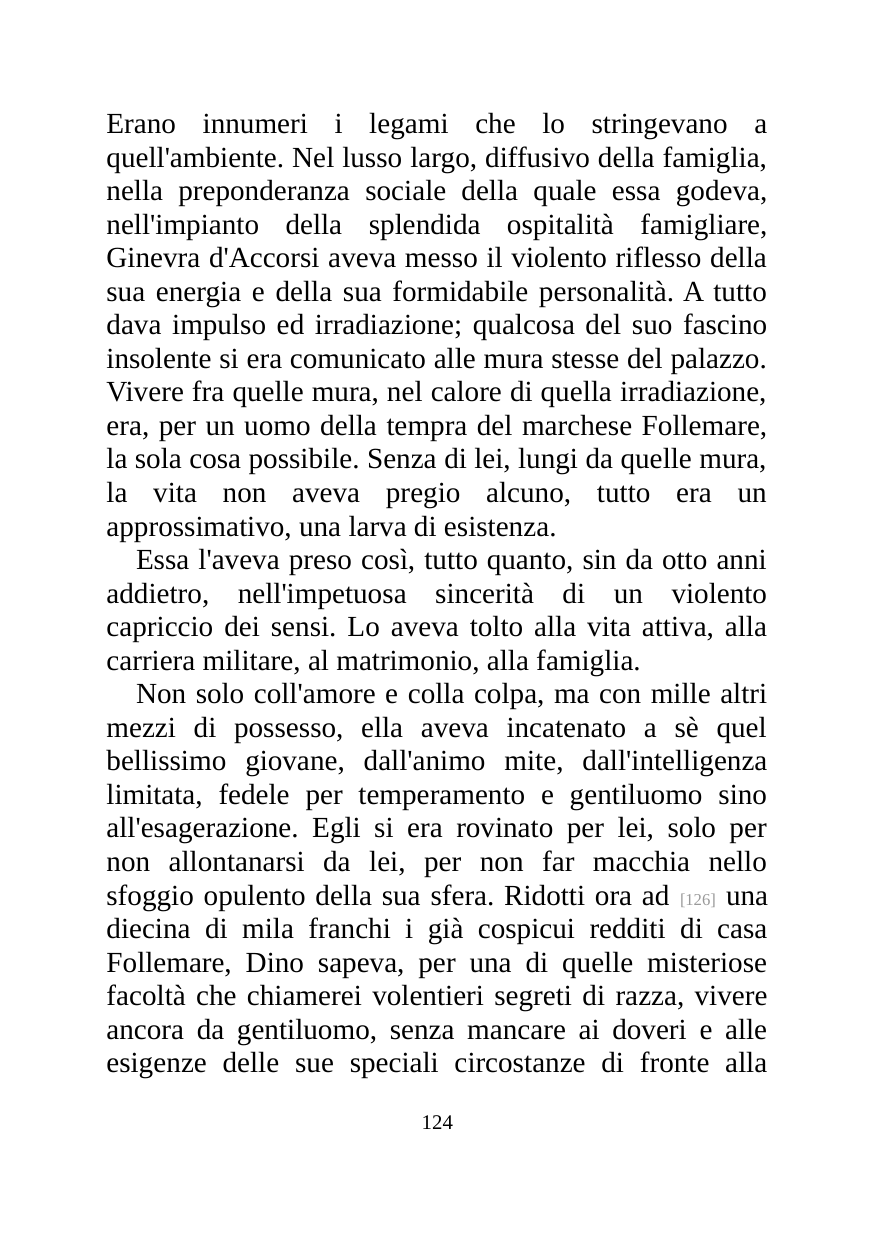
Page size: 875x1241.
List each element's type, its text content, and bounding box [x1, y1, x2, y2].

text Erano innumeri i legami che lo stringevano a quell'ambiente. Nel lusso largo, diffusivo della famiglia, nella preponderanza sociale della quale essa godeva, nell'impianto della splendida ospitalità famigliare, Ginevra d'Accorsi aveva messo il violento riflesso della sua energia e della sua formidabile personalità. A tutto dava impulso ed irradiazione; qualcosa del suo fascino insolente si era comunicato alle mura stesse del palazzo. Vivere fra quelle mura, nel calore di quella irradiazione, era, per un uomo della tempra del marchese Follemare, la sola cosa possibile. Senza di lei, lungi da quelle mura, la vita non aveva pregio alcuno, tutto era un approssimativo, una larva di esistenza. [106, 106, 768, 542]
text Essa l'aveva preso così, tutto quanto, sin da otto anni addietro, nell'impetuosa sincerità di un violento capriccio dei sensi. Lo aveva tolto alla vita attiva, alla carriera militare, al matrimonio, alla famiglia. [106, 542, 768, 676]
text Non solo coll'amore e colla colpa, ma con mille altri mezzi di possesso, ella aveva incatenato a sè quel bellissimo giovane, dall'animo mite, dall'intelligenza limitata, fedele per temperamento e gentiluomo sino all'esagerazione. Egli si era rovinato per lei, solo per non allontanarsi da lei, per non far macchia nello sfoggio opulento della sua sfera. Ridotti ora ad [126] una diecina di mila franchi i già cospicui redditi di casa Follemare, Dino sapeva, per una di quelle misteriose facoltà che chiamerei volentieri segreti di razza, vivere ancora da gentiluomo, senza mancare ai doveri e alle esigenze delle sue speciali circostanze di fronte alla [106, 676, 768, 1079]
